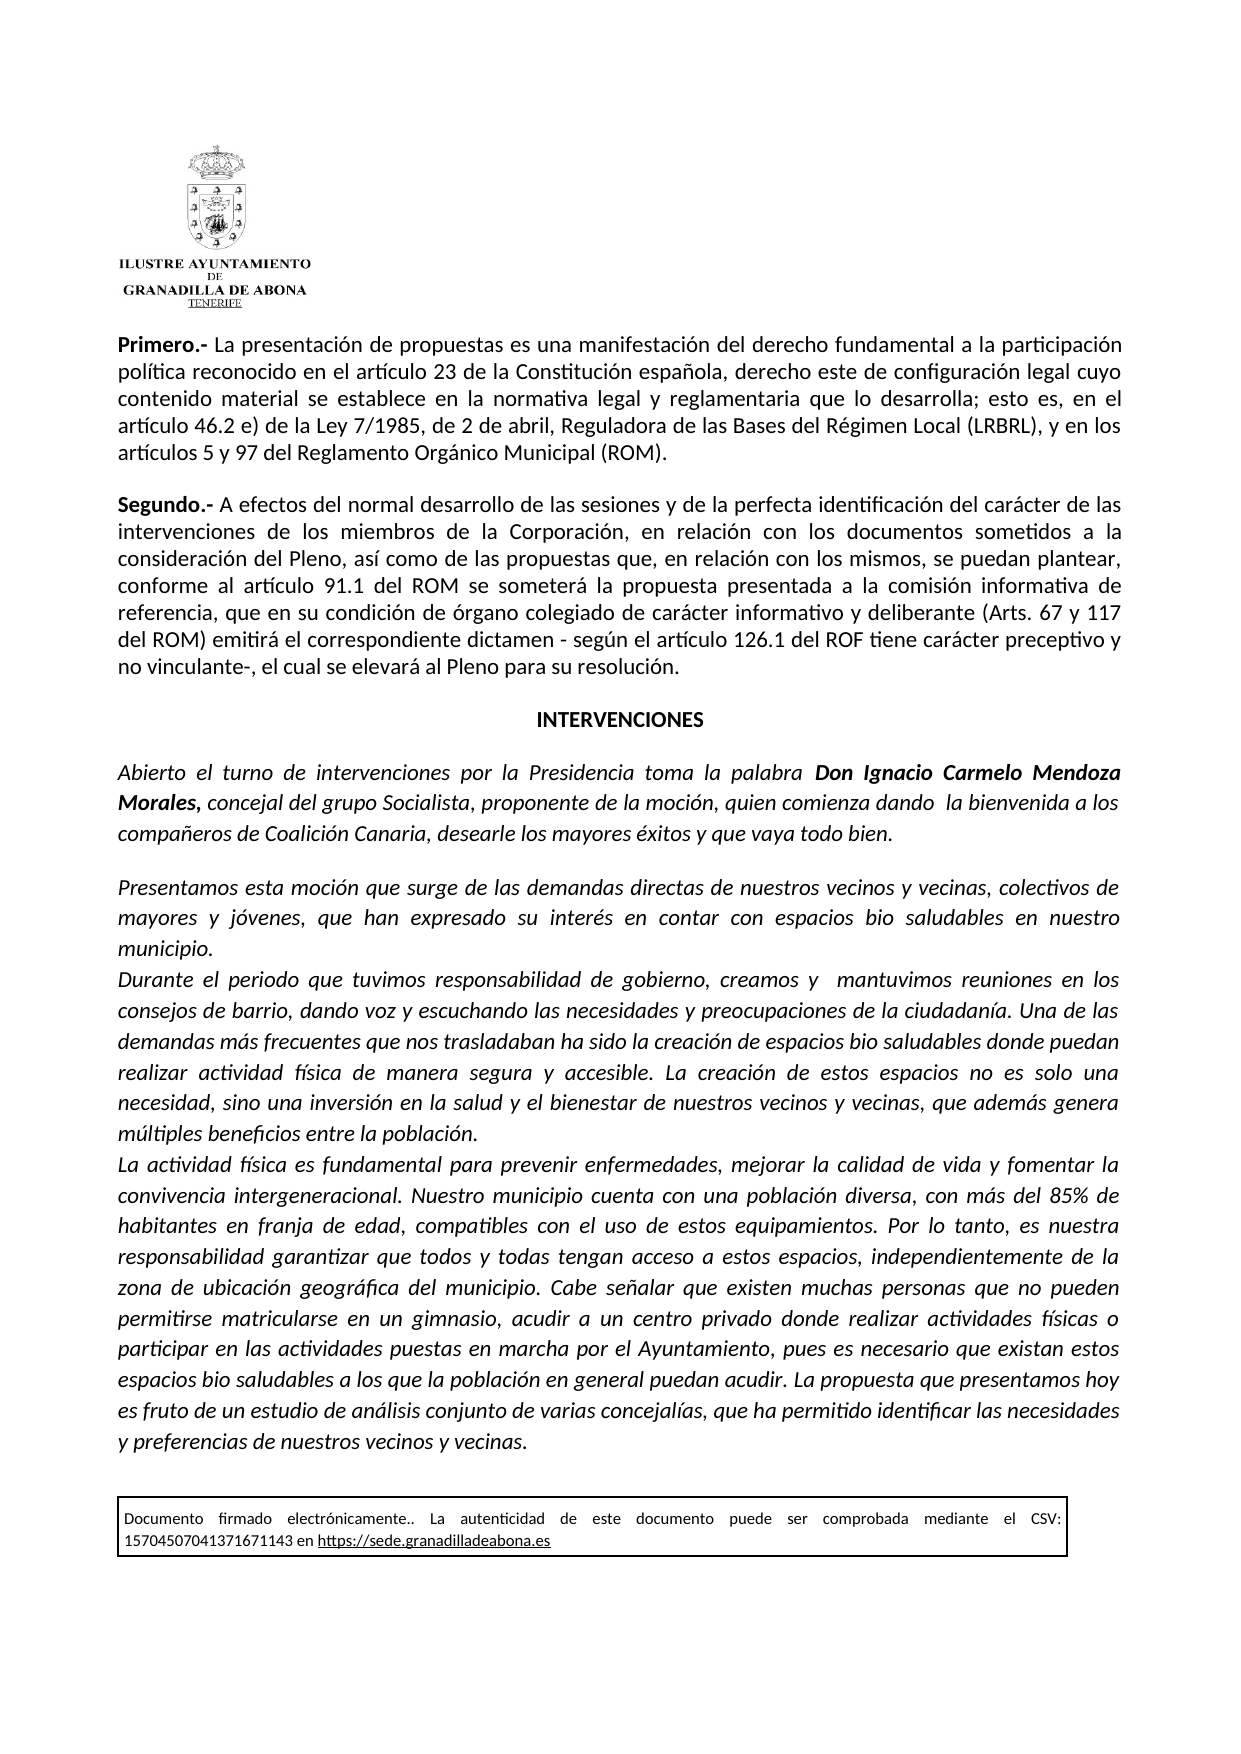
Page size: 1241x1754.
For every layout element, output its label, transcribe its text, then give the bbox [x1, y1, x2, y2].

text Durante el periodo que tuvimos responsabilidad de gobierno, creamos y mantuvimos reuniones en los consejos de barrio, dando voz y escuchando las necesidades y preocupaciones de la ciudadanía. Una de las demandas más frecuentes que nos trasladaban ha sido la creación de espacios bio saludables donde puedan realizar actividad física de manera segura y accesible. La creación de estos espacios no es solo una necesidad, sino una inversión en la salud y el bienestar de nuestros vecinos y vecinas, que además genera múltiples beneficios entre la población. [118, 965, 1124, 1147]
subtitle INTERVENCIONES [118, 705, 1122, 733]
text Presentamos esta moción que surge de las demandas directas de nuestros vecinos y vecinas, colectivos de mayores y jóvenes, que han expresado su interés en contar con espacios bio saludables en nuestro municipio. [118, 873, 1124, 962]
text Primero.- La presentación de propuestas es una manifestación del derecho fundamental a la participación política reconocido en el artículo 23 de la Constitución española, derecho este de configuración legal cuyo contenido material se establece en la normativa legal y reglamentaria que lo desarrolla; esto es, en el artículo 46.2 e) de la Ley 7/1985, de 2 de abril, Reguladora de las Bases del Régimen Local (LRBRL), y en los artículos 5 y 97 del Reglamento Orgánico Municipal (ROM). [118, 331, 1124, 466]
text Abierto el turno de intervenciones por la Presidencia toma la palabra Don Ignacio Carmelo Mendoza Morales, concejal del grupo Socialista, proponente de la moción, quien comienza dando la bienvenida a los compañeros de Coalición Canaria, desearle los mayores éxitos y que vaya todo bien. [118, 758, 1124, 847]
text Segundo.- A efectos del normal desarrollo de las sesiones y de la perfecta identificación del carácter de las intervenciones de los miembros de la Corporación, en relación con los documentos sometidos a la consideración del Pleno, así como de las propuestas que, en relación con los mismos, se puedan plantear, conforme al artículo 91.1 del ROM se someterá la propuesta presentada a la comisión informativa de referencia, que en su condición de órgano colegiado de carácter informativo y deliberante (Arts. 67 y 117 del ROM) emitirá el correspondiente dictamen - según el artículo 126.1 del ROF tiene carácter preceptivo y no vinculante-, el cual se elevará al Pleno para su resolución. [118, 491, 1124, 680]
text La actividad física es fundamental para prevenir enfermedades, mejorar la calidad de vida y fomentar la convivencia intergeneracional. Nuestro municipio cuenta con una población diversa, con más del 85% de habitantes en franja de edad, compatibles con el uso de estos equipamientos. Por lo tanto, es nuestra responsabilidad garantizar que todos y todas tengan acceso a estos espacios, independientemente de la zona de ubicación geográfica del municipio. Cabe señalar que existen muchas personas que no pueden permitirse matricularse en un gimnasio, acudir a un centro privado donde realizar actividades físicas o participar en las actividades puestas en marcha por el Ayuntamiento, pues es necesario que existan estos espacios bio saludables a los que la población en general puedan acudir. La propuesta que presentamos hoy es fruto de un estudio de análisis conjunto de varias concejalías, que ha permitido identificar las necesidades y preferencias de nuestros vecinos y vecinas. [118, 1150, 1124, 1455]
